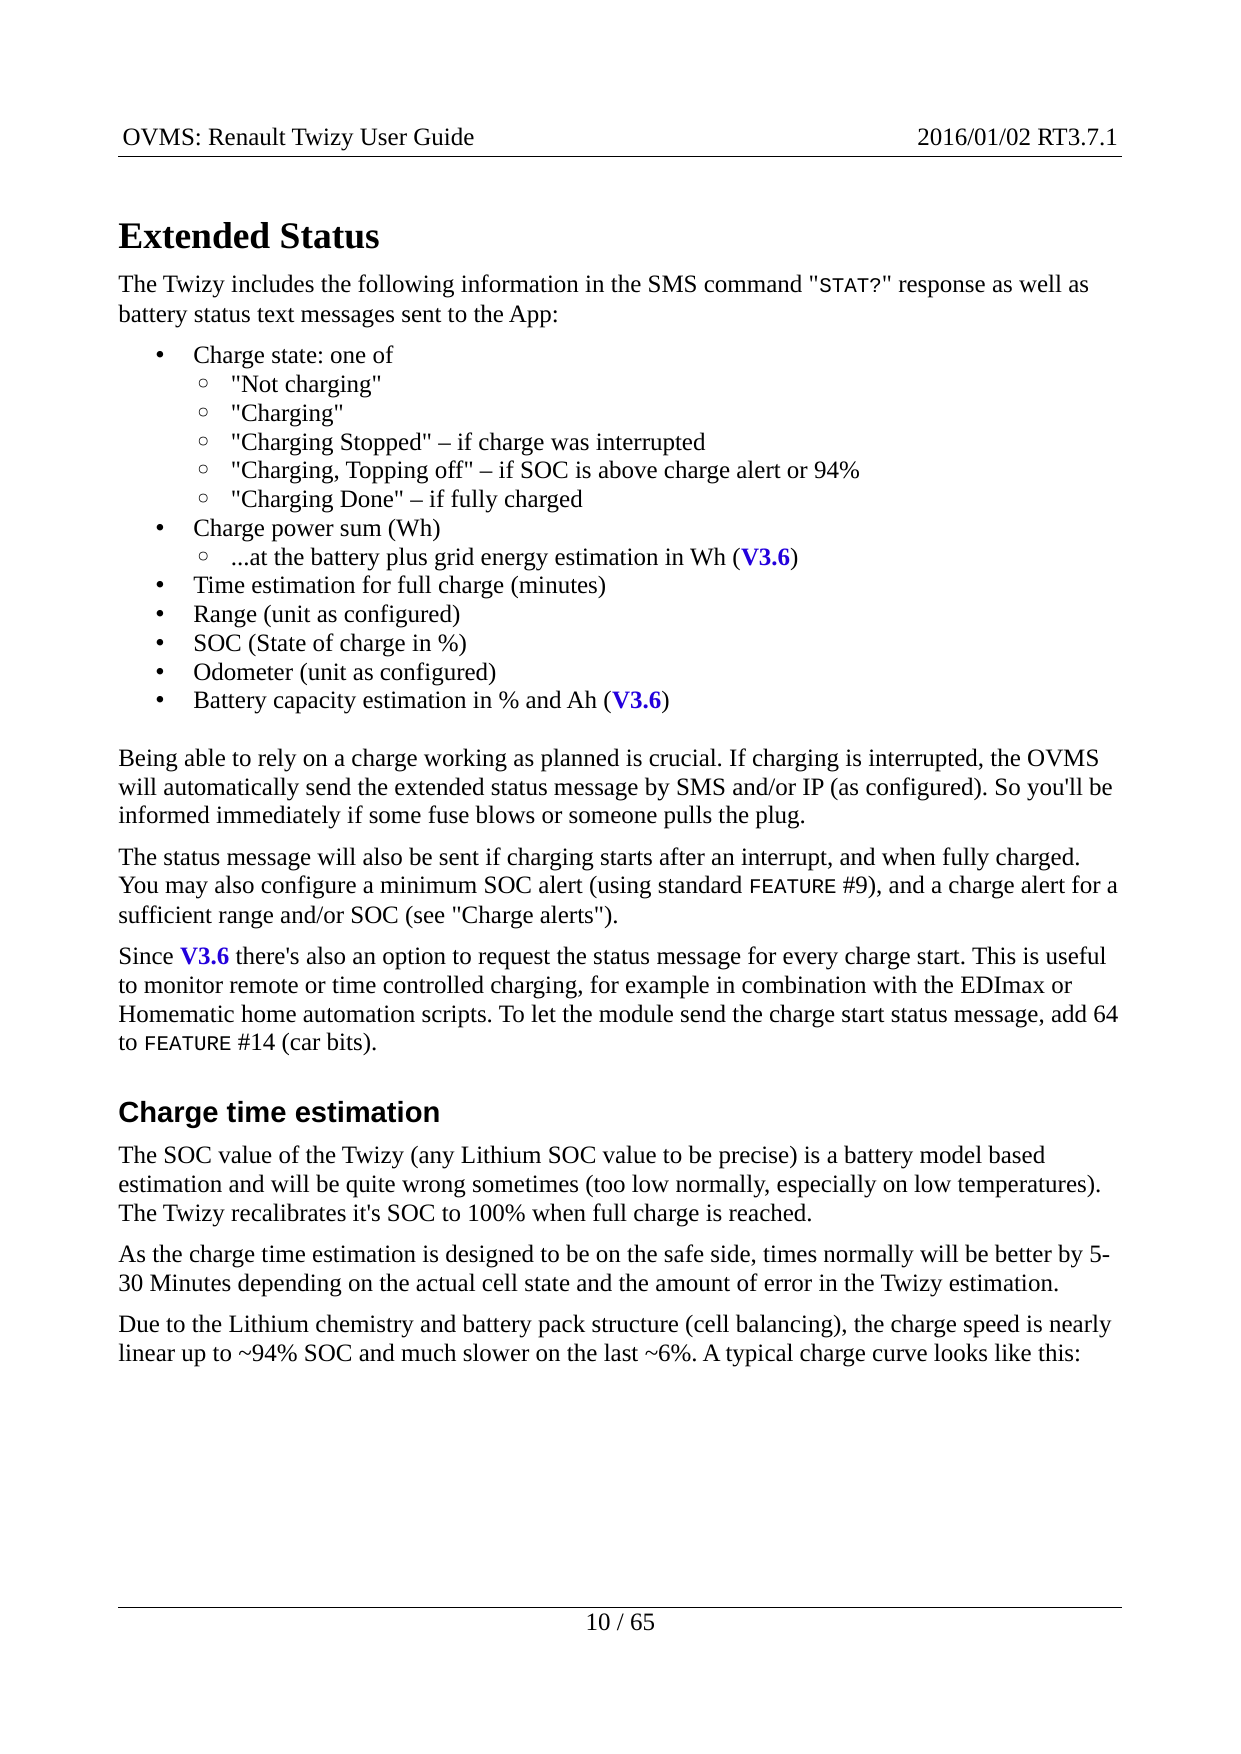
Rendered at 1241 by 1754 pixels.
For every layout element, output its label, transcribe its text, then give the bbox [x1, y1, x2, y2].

subtitle Extended Status [118, 214, 1122, 257]
list "Charging, Topping off" – if SOC is above charge alert or 94% [193, 455, 1122, 484]
list SOC (State of charge in %) [156, 628, 1122, 657]
text As the charge time estimation is designed to be on the safe side, times normally will be better by 5-30 Minutes depending on the actual cell state and the amount of error in the Twizy estimation. [118, 1239, 1122, 1297]
list Battery capacity estimation in % and Ah (V3.6) [156, 685, 1122, 714]
list "Charging Done" – if fully charged [193, 484, 1122, 513]
list "Not charging" [193, 369, 1122, 398]
text Due to the Lithium chemistry and battery pack structure (cell balancing), the charge speed is nearly linear up to ~94% SOC and much slower on the last ~6%. A typical charge curve looks like this: [118, 1309, 1122, 1367]
list "Charging" [193, 398, 1122, 427]
list Time estimation for full charge (minutes) [156, 570, 1122, 599]
text The status message will also be sent if charging starts after an interrupt, and when fully charged. You may also configure a minimum SOC alert (using standard FEATURE #9), and a charge alert for a sufficient range and/or SOC (see "Charge alerts"). [118, 842, 1122, 929]
text The Twizy includes the following information in the SMS command "STAT?" response as well as battery status text messages sent to the App: [118, 269, 1122, 328]
subtitle Charge time estimation [118, 1094, 1122, 1128]
list Charge state: one of [156, 340, 1122, 369]
list ...at the battery plus grid energy estimation in Wh (V3.6) [193, 542, 1122, 570]
list Charge power sum (Wh) [156, 513, 1122, 542]
list Range (unit as configured) [156, 599, 1122, 628]
text The SOC value of the Twizy (any Lithium SOC value to be precise) is a battery model based estimation and will be quite wrong sometimes (too low normally, especially on low temperatures). The Twizy recalibrates it's SOC to 100% when full charge is reached. [118, 1141, 1122, 1227]
text Being able to rely on a charge working as planned is crucial. If charging is interrupted, the OVMS will automatically send the extended status message by SMS and/or IP (as configured). So you'll be informed immediately if some fuse blows or someone pulls the plug. [118, 743, 1122, 829]
text Since V3.6 there's also an option to request the status message for every charge start. This is useful to monitor remote or time controlled charging, for example in combination with the EDImax or Homematic home automation scripts. To let the module send the charge start status message, add 64 to FEATURE #14 (car bits). [118, 941, 1122, 1057]
list Odometer (unit as configured) [156, 657, 1122, 685]
list "Charging Stopped" – if charge was interrupted [193, 427, 1122, 455]
